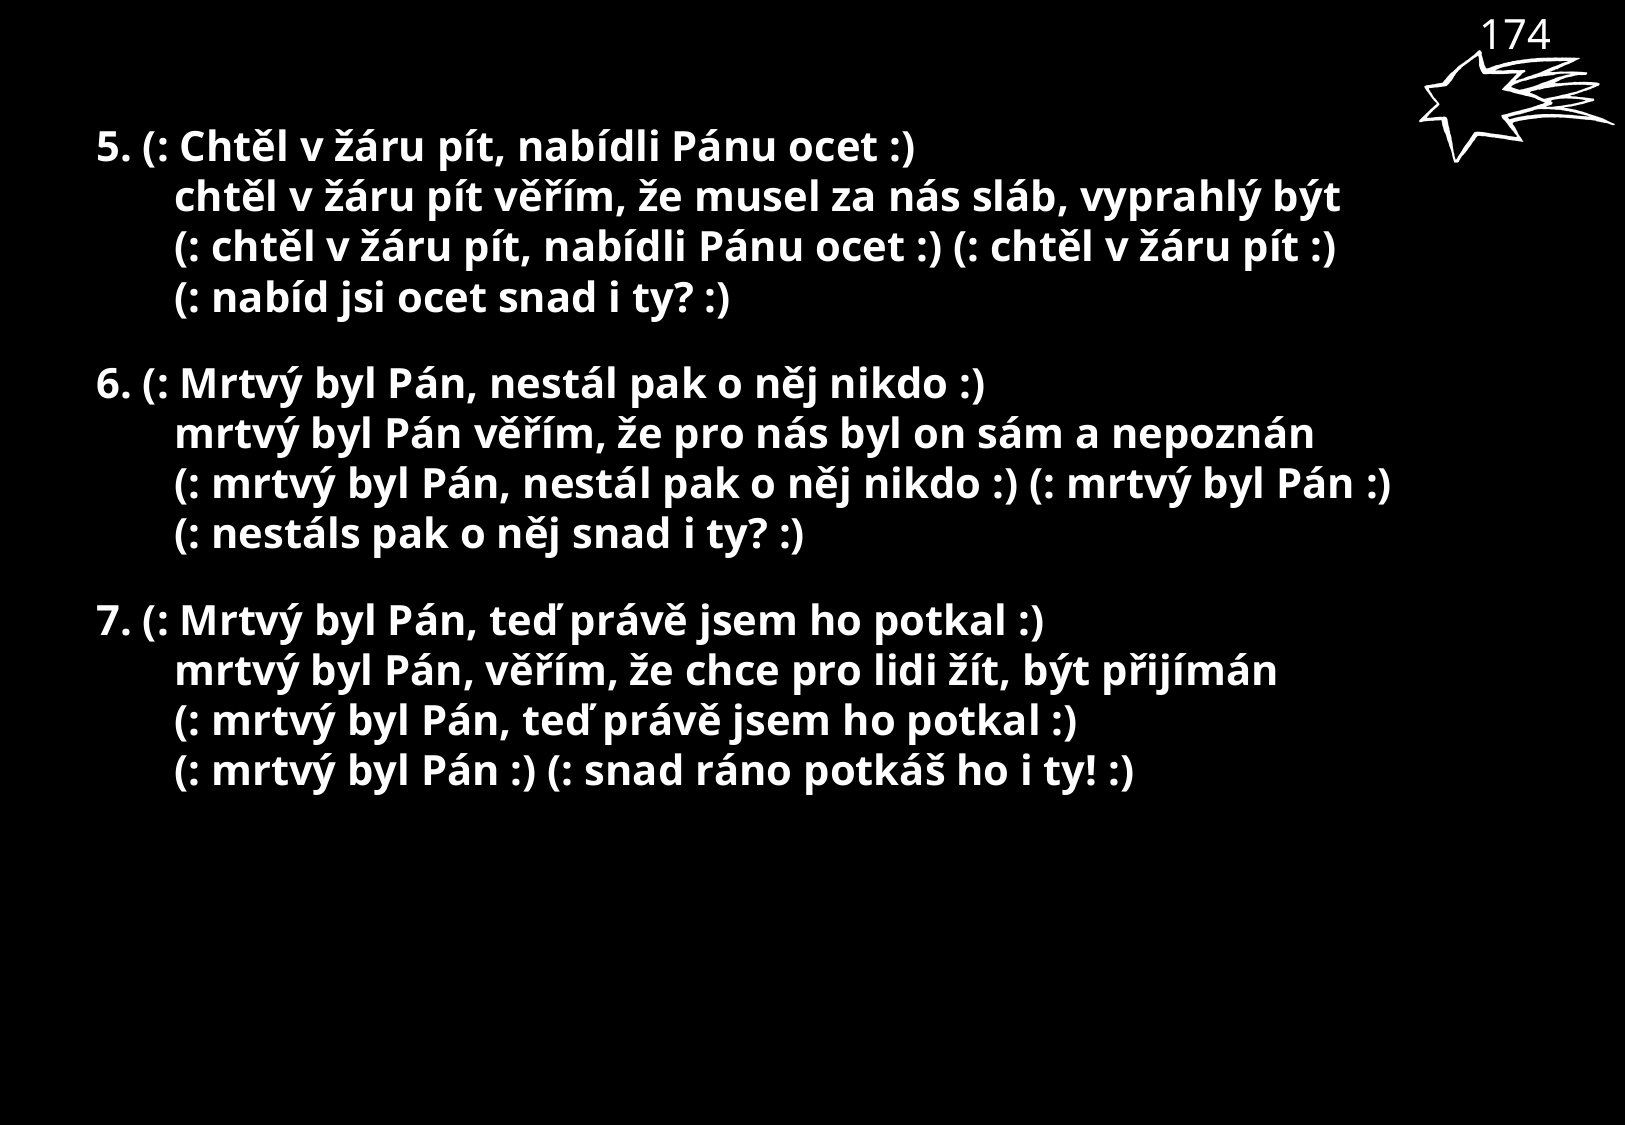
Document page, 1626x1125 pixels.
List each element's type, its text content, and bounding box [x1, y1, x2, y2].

list 5. (: Chtěl v žáru pít, nabídli Pánu ocet :) chtěl v žáru pít věřím, že musel za nás sláb, vyprahlý být (: chtěl v žáru pít, nabídli Pánu ocet :) (: chtěl v žáru pít :) (: nabíd jsi ocet snad i ty? :) 6. (: Mrtvý byl Pán, nestál pak o něj nikdo :) mrtvý byl Pán věřím, že pro nás byl on sám a nepoznán (: mrtvý byl Pán, nestál pak o něj nikdo :) (: mrtvý byl Pán :) (: nestáls pak o něj snad i ty? :) 7. (: Mrtvý byl Pán, teď právě jsem ho potkal :) mrtvý byl Pán, věřím, že chce pro lidi žít, být přijímán (: mrtvý byl Pán, teď právě jsem ho potkal :) (: mrtvý byl Pán :) (: snad ráno potkáš ho i ty! :) [81, 112, 1544, 1101]
text_box 174 [1405, 0, 1626, 66]
